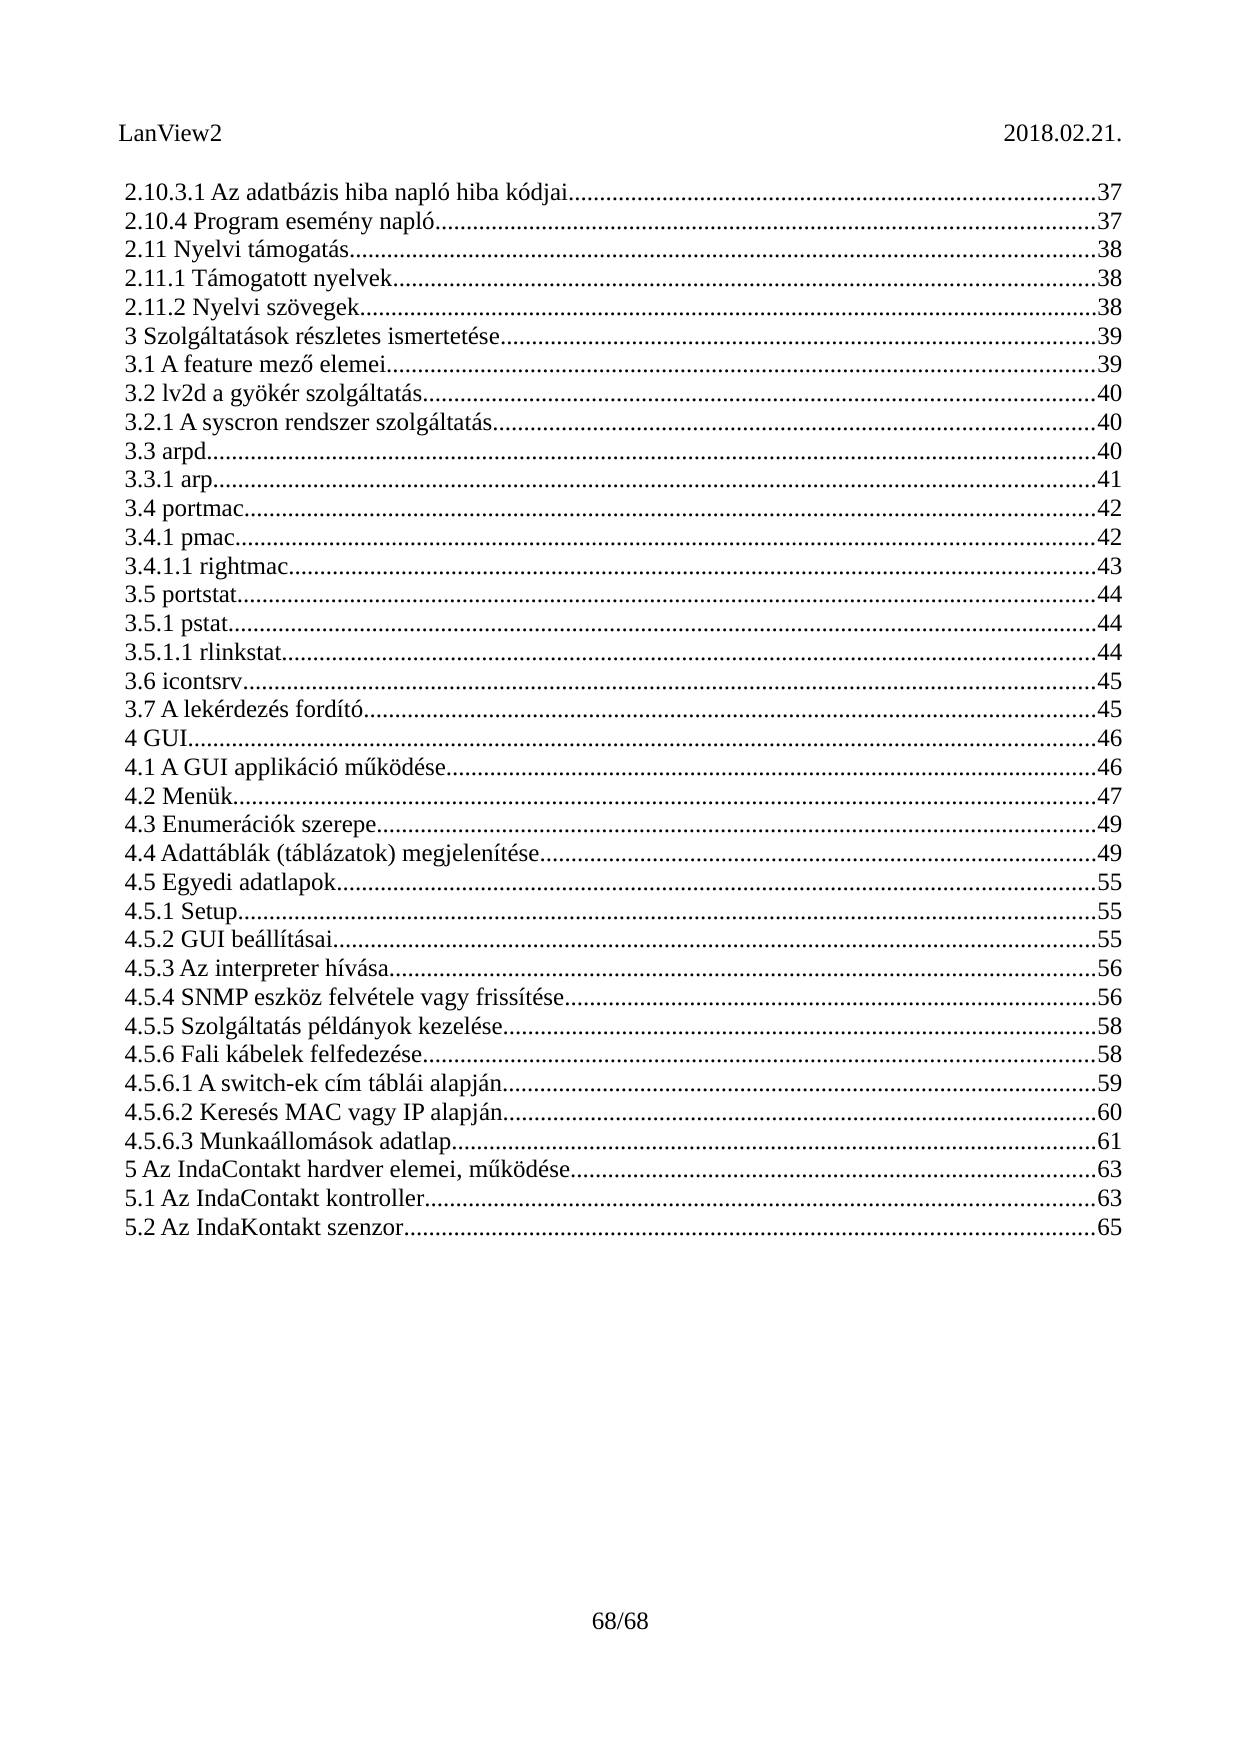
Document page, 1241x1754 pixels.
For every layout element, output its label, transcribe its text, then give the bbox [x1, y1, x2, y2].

text 4.5.6 Fali kábelek felfedezése 58 [118, 1039, 1122, 1068]
text 4.5.5 Szolgáltatás példányok kezelése 58 [118, 1011, 1122, 1039]
text 4.5.4 SNMP eszköz felvétele vagy frissítése 56 [118, 982, 1122, 1011]
text 4.5.6.2 Keresés MAC vagy IP alapján 60 [118, 1097, 1122, 1126]
text 3 Szolgáltatások részletes ismertetése 39 [118, 321, 1122, 349]
text 3.3 arpd 40 [118, 436, 1122, 464]
text 2.10.4 Program esemény napló 37 [118, 206, 1122, 234]
text 2.11.1 Támogatott nyelvek 38 [118, 263, 1122, 292]
text 4.5.3 Az interpreter hívása 56 [118, 953, 1122, 982]
text 3.5.1 pstat 44 [118, 608, 1122, 637]
text 3.3.1 arp 41 [118, 464, 1122, 493]
text 3.4 portmac 42 [118, 493, 1122, 522]
text 3.1 A feature mező elemei 39 [118, 349, 1122, 378]
text 4.4 Adattáblák (táblázatok) megjelenítése 49 [118, 838, 1122, 867]
text 5.2 Az IndaKontakt szenzor 65 [118, 1212, 1122, 1241]
text 3.5.1.1 rlinkstat 44 [118, 637, 1122, 666]
text 3.7 A lekérdezés fordító 45 [118, 694, 1122, 723]
text 4.5.6.1 A switch-ek cím táblái alapján 59 [118, 1068, 1122, 1097]
text 4 GUI 46 [118, 723, 1122, 752]
text 2.11.2 Nyelvi szövegek 38 [118, 292, 1122, 321]
text 2.11 Nyelvi támogatás 38 [118, 234, 1122, 263]
text 3.4.1 pmac 42 [118, 522, 1122, 551]
text 4.5.2 GUI beállításai 55 [118, 924, 1122, 953]
text 3.4.1.1 rightmac 43 [118, 551, 1122, 579]
text 4.2 Menük 47 [118, 781, 1122, 809]
text 3.2 lv2d a gyökér szolgáltatás 40 [118, 378, 1122, 407]
text 4.3 Enumerációk szerepe 49 [118, 809, 1122, 838]
text 5 Az IndaContakt hardver elemei, működése 63 [118, 1154, 1122, 1183]
text 4.5.1 Setup 55 [118, 896, 1122, 924]
text 3.5 portstat 44 [118, 579, 1122, 608]
text 5.1 Az IndaContakt kontroller 63 [118, 1183, 1122, 1212]
text 2.10.3.1 Az adatbázis hiba napló hiba kódjai 37 [118, 177, 1122, 206]
text 3.2.1 A syscron rendszer szolgáltatás 40 [118, 407, 1122, 436]
text 4.5.6.3 Munkaállomások adatlap 61 [118, 1126, 1122, 1154]
text 3.6 icontsrv 45 [118, 666, 1122, 694]
text 4.5 Egyedi adatlapok 55 [118, 867, 1122, 896]
text 4.1 A GUI applikáció működése 46 [118, 752, 1122, 781]
